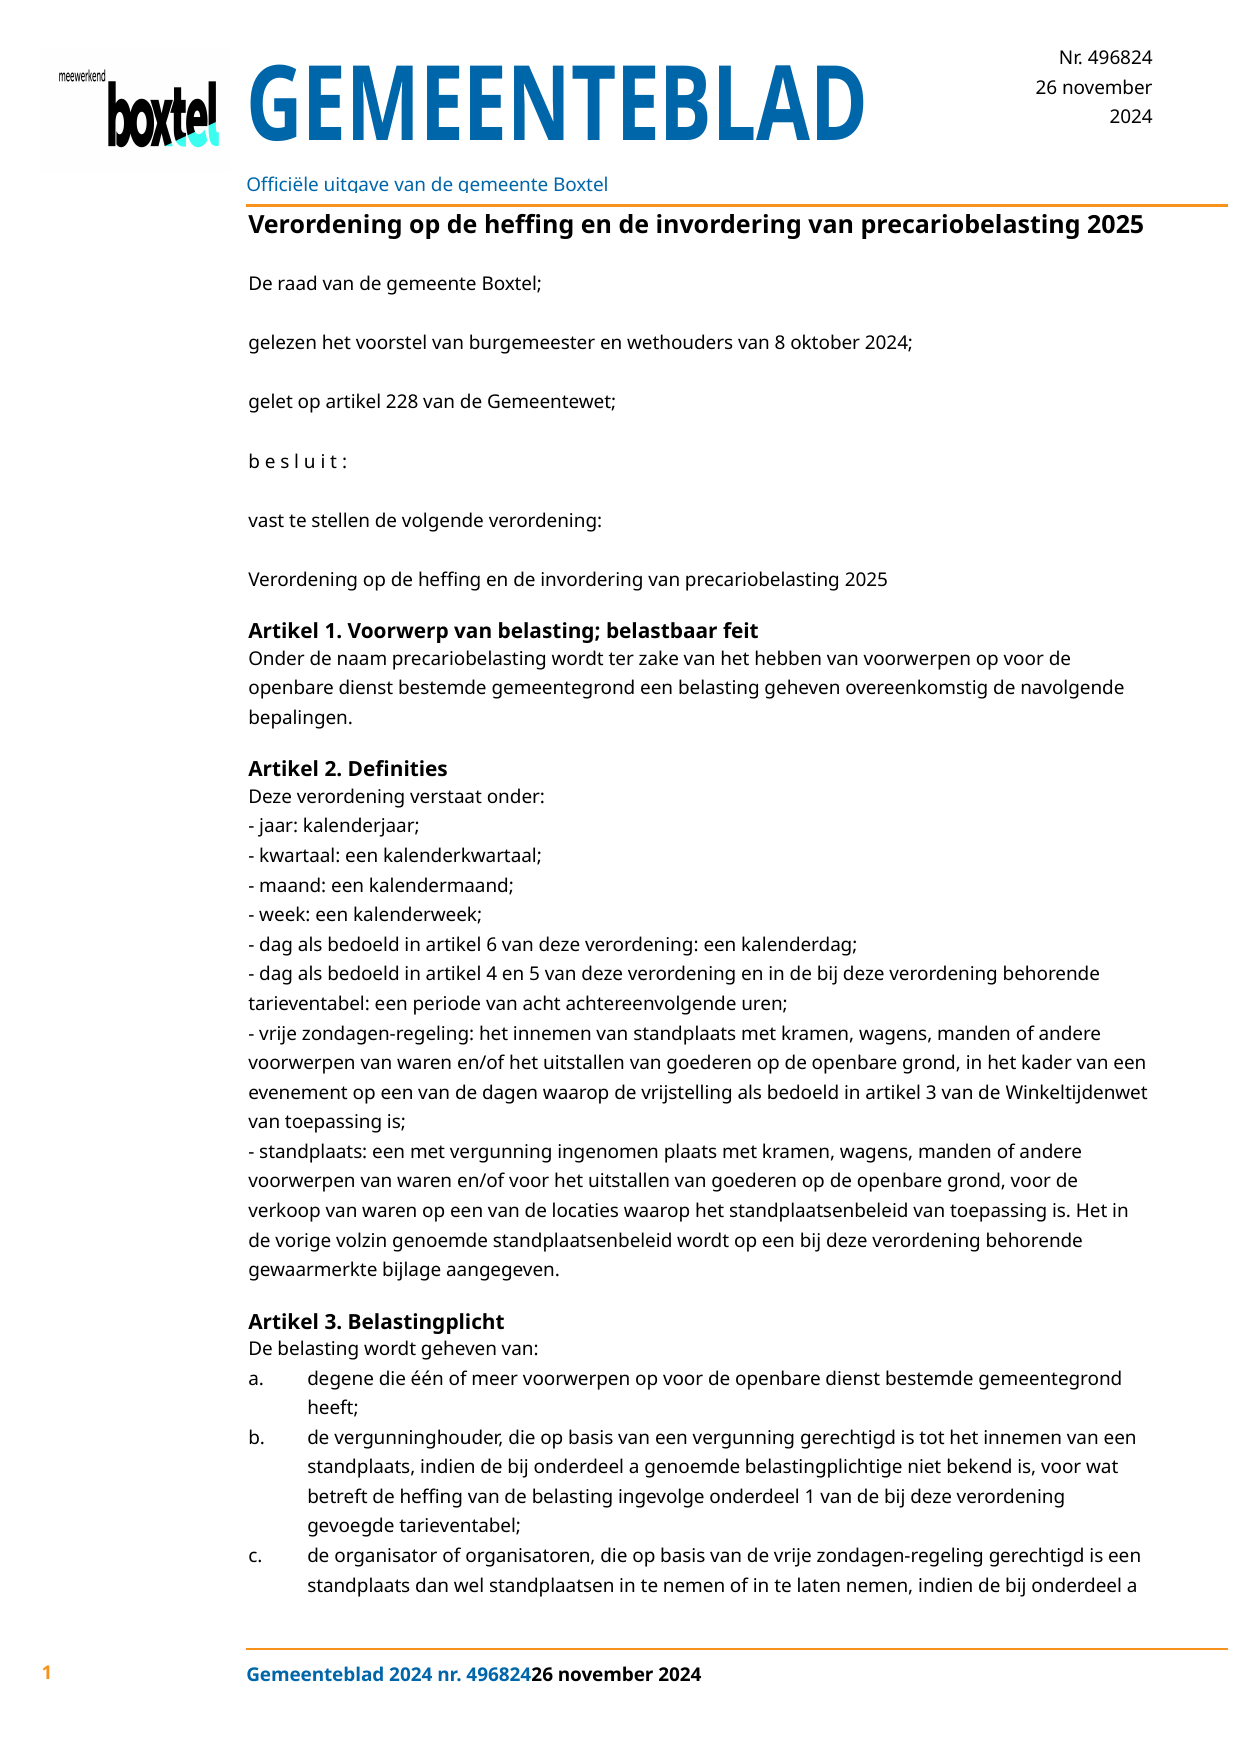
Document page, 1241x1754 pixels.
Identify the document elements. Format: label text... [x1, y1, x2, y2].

text Onder de naam precariobelasting wordt ter zake van het hebben van voorwerpen op voor de openbare dienst bestemde gemeentegrond een belasting geheven overeenkomstig de navolgende bepalingen. [248, 645, 1152, 730]
text Deze verordening verstaat onder: [248, 783, 1152, 809]
list de organisator of organisatoren, die op basis van de vrije zondagen-regeling gerechtigd is een standplaats dan wel standplaatsen in te nemen of in te laten nemen, indien de bij onderdeel a [248, 1542, 1152, 1598]
text - dag als bedoeld in artikel 4 en 5 van deze verordening en in de bij deze verordening behorende tarieventabel: een periode van acht achtereenvolgende uren; [248, 961, 1152, 1016]
text - dag als bedoeld in artikel 6 van deze verordening: een kalenderdag; [248, 931, 1152, 957]
text Verordening op de heffing en de invordering van precariobelasting 2025 [248, 207, 1152, 241]
text - standplaats: een met vergunning ingenomen plaats met kramen, wagens, manden of andere voorwerpen van waren en/of voor het uitstallen van goederen op de openbare grond, voor de verkoop van waren op een van de locaties waarop het standplaatsenbeleid van toepassing is. Het in de vorige volzin genoemde standplaatsenbeleid wordt op een bij deze verordening behorende gewaarmerkte bijlage aangegeven. [248, 1138, 1152, 1282]
text - kwartaal: een kalenderkwartaal; [248, 842, 1152, 868]
text - week: een kalenderweek; [248, 901, 1152, 927]
text De raad van de gemeente Boxtel; [248, 270, 1152, 296]
text gelezen het voorstel van burgemeester en wethouders van 8 oktober 2024; [248, 329, 1152, 355]
text gelet op artikel 228 van de Gemeentewet; [248, 389, 1152, 414]
text b e s l u i t : [248, 448, 1152, 473]
picture [41, 47, 231, 172]
text - jaar: kalenderjaar; [248, 813, 1152, 838]
text Artikel 1. Voorwerp van belasting; belastbaar feit [248, 617, 1152, 645]
text - maand: een kalendermaand; [248, 872, 1152, 897]
list degene die één of meer voorwerpen op voor de openbare dienst bestemde gemeentegrond heeft; [248, 1365, 1152, 1420]
list de vergunninghouder, die op basis van een vergunning gerechtigd is tot het innemen van een standplaats, indien de bij onderdeel a genoemde belastingplichtige niet bekend is, voor wat betreft de heffing van de belasting ingevolge onderdeel 1 van de bij deze verordening gevoegde tarieventabel; [248, 1424, 1152, 1538]
text Artikel 2. Definities [248, 754, 1152, 783]
text vast te stellen de volgende verordening: [248, 507, 1152, 533]
text De belasting wordt geheven van: [248, 1335, 1152, 1361]
text Verordening op de heffing en de invordering van precariobelasting 2025 [248, 566, 1152, 592]
text - vrije zondagen-regeling: het innemen van standplaats met kramen, wagens, manden of andere voorwerpen van waren en/of het uitstallen van goederen op de openbare grond, in het kader van een evenement op een van de dagen waarop de vrijstelling als bedoeld in artikel 3 van de Winkeltijdenwet van toepassing is; [248, 1020, 1152, 1134]
text Artikel 3. Belastingplicht [248, 1307, 1152, 1335]
